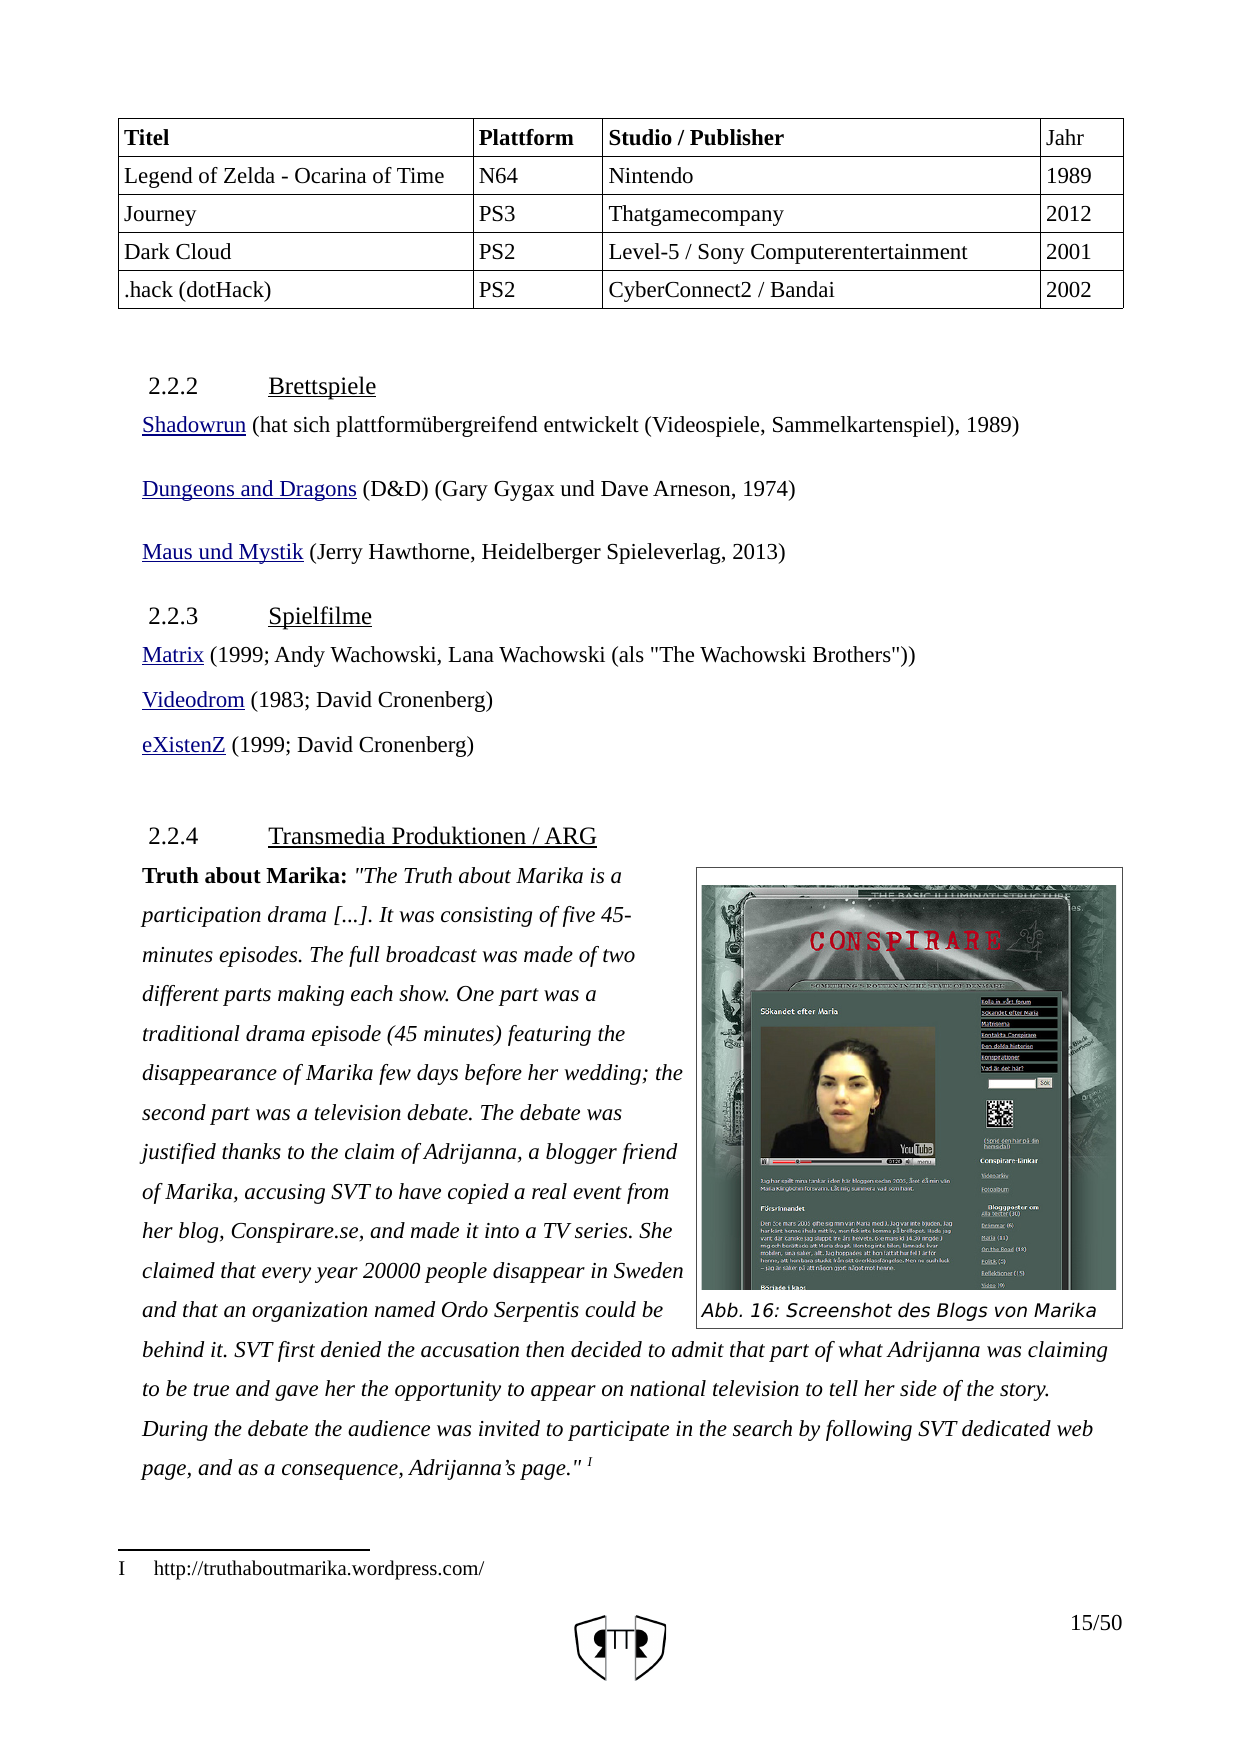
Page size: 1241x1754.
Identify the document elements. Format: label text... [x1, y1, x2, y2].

subtitle Transmedia Produktionen / ARG [142, 821, 1122, 850]
text Videodrom (1983; David Cronenberg) [142, 686, 1122, 713]
text eXistenZ (1999; David Cronenberg) [142, 731, 1122, 758]
subtitle Spielfilme [142, 601, 1122, 629]
picture [701, 885, 1117, 1290]
table_header Studio / Publisher [603, 119, 1040, 156]
text Maus und Mystik (Jerry Hawthorne, Heidelberger Spieleverlag, 2013) [142, 538, 1122, 564]
table_cell Dark Cloud [119, 233, 473, 270]
table_cell Thatgamecompany [603, 195, 1040, 232]
text Abb. 16: Screenshot des Blogs von Marika [702, 1290, 1116, 1322]
table_cell Level-5 / Sony Computerentertainment [603, 233, 1040, 270]
subtitle Brettspiele [142, 371, 1122, 400]
table_header Jahr [1041, 119, 1123, 156]
table_cell 1989 [1041, 157, 1123, 194]
table_cell PS3 [474, 195, 602, 232]
picture [574, 1615, 667, 1681]
table_cell 2002 [1041, 271, 1123, 308]
text Truth about Marika: "The Truth about Marika is a participation drama [...]. It was consisting of five 45-minutes episodes. The full broadcast was made of two different parts making each show. One part was a traditional drama episode (45 minutes) featuring the disappearance of Marika few days before her wedding; the second part was a television debate. The debate was justified thanks to the claim of Adrijanna, a blogger friend of Marika, accusing SVT to have copied a real event from her blog, Conspirare.se, and made it into a TV series. She claimed that every year 20000 people disappear in Sweden and that an organization named Ordo Serpentis could be behind it. SVT first denied the accusation then decided to admit that part of what Adrijanna was claiming to be true and gave her the opportunity to appear on national television to tell her side of the story. During the debate the audience was invited to participate in the search by following SVT dedicated web page, and as a consequence, Adrijanna’s page." [142, 862, 1122, 1480]
table_cell PS2 [474, 233, 602, 270]
table_cell PS2 [474, 271, 602, 308]
text http://truthaboutmarika.wordpress.com/ [118, 1556, 1122, 1580]
table_cell 2012 [1041, 195, 1123, 232]
table_header Titel [119, 119, 473, 156]
table_cell CyberConnect2 / Bandai [603, 271, 1040, 308]
table_cell Nintendo [603, 157, 1040, 194]
text Dungeons and Dragons (D&D) (Gary Gygax und Dave Arneson, 1974) [142, 474, 1122, 501]
table_cell 2001 [1041, 233, 1123, 270]
table_cell .hack (dotHack) [119, 271, 473, 308]
table_cell Legend of Zelda - Ocarina of Time [119, 157, 473, 194]
table_header Plattform [474, 119, 602, 156]
text Shadowrun (hat sich plattformübergreifend entwickelt (Videospiele, Sammelkartenspiel), 1989) [142, 411, 1122, 438]
table_cell Journey [119, 195, 473, 232]
text Matrix (1999; Andy Wachowski, Lana Wachowski (als "The Wachowski Brothers")) [142, 641, 1122, 668]
table_cell N64 [474, 157, 602, 194]
